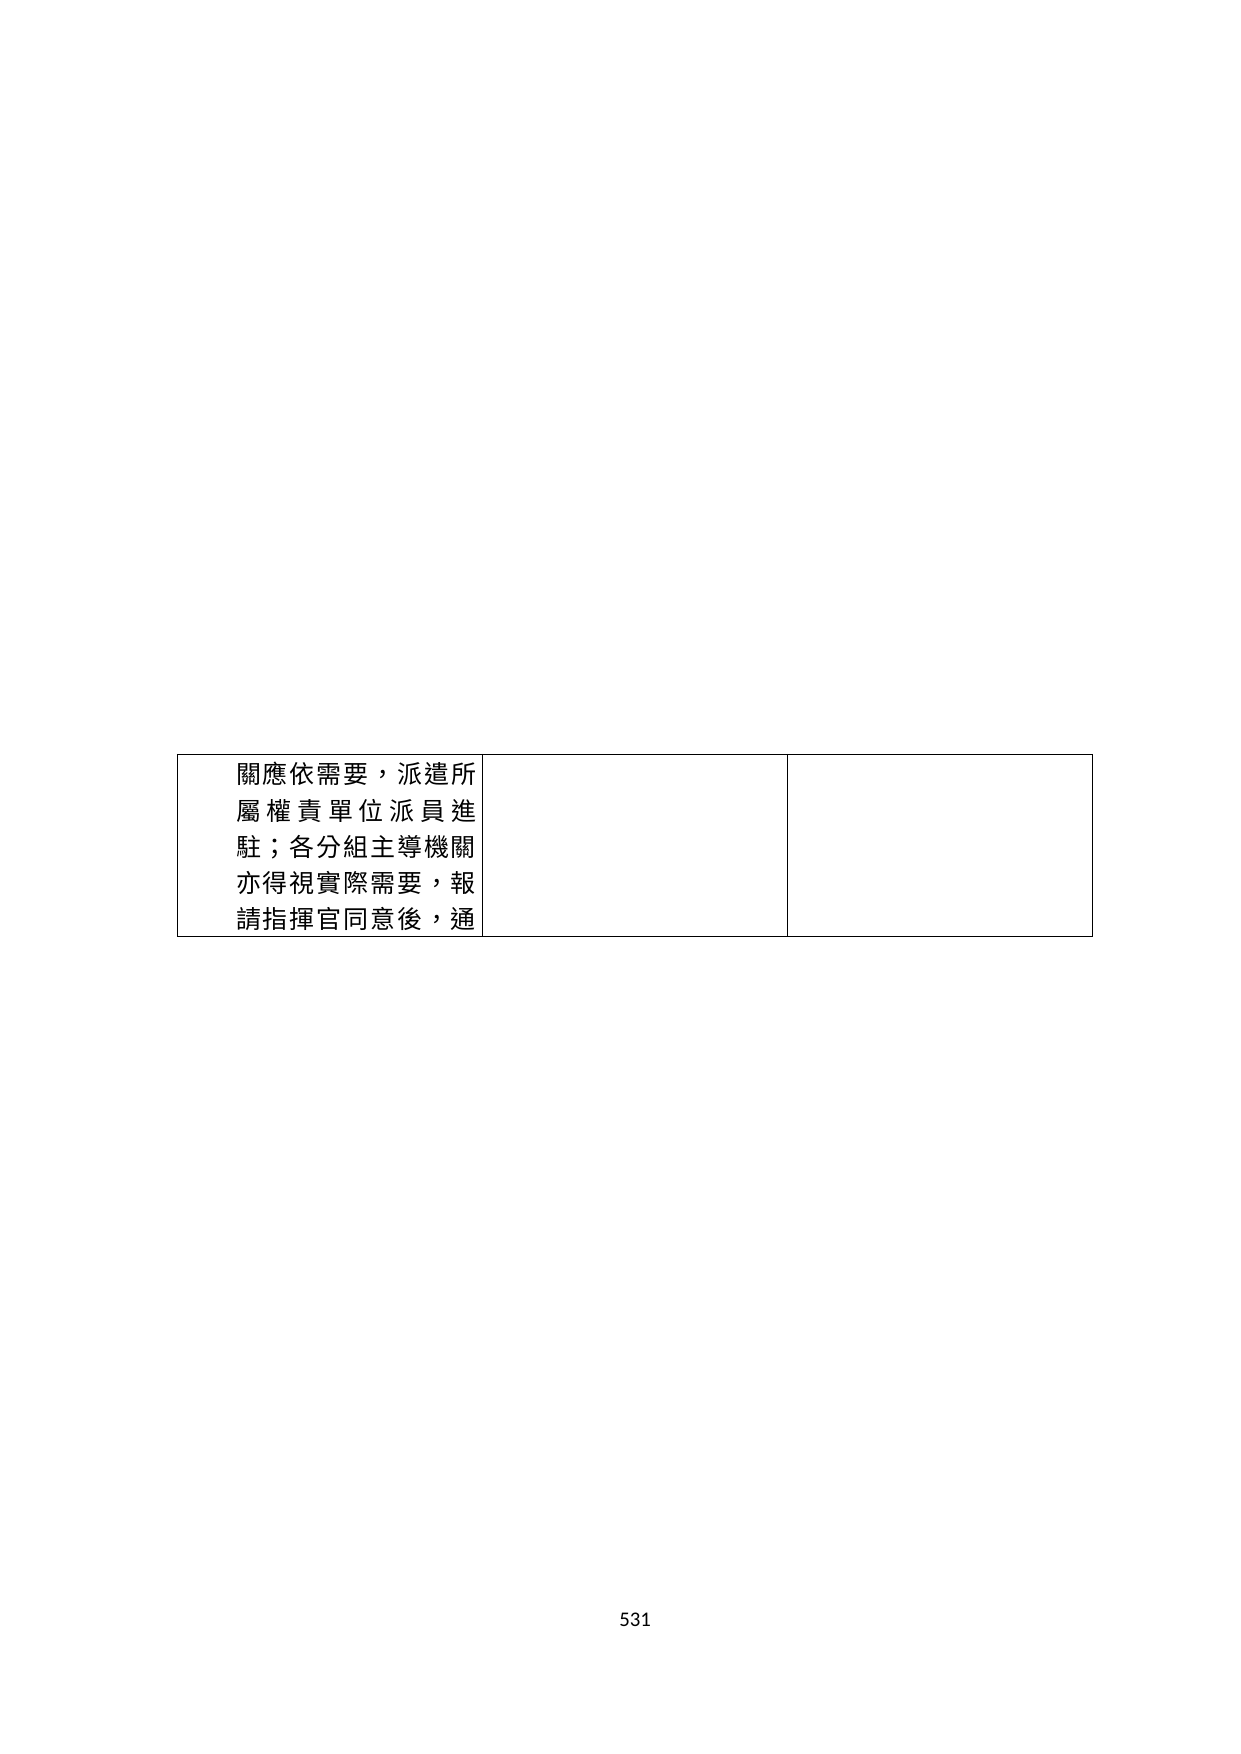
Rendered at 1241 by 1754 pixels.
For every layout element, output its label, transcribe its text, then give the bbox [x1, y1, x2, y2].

table_cell 關應依需要，派遣所屬權責單位派員進駐；各分組主導機關亦得視實際需要，報請指揮官同意後，通 [178, 755, 482, 936]
table_cell [788, 755, 1092, 936]
table_cell [483, 755, 787, 936]
